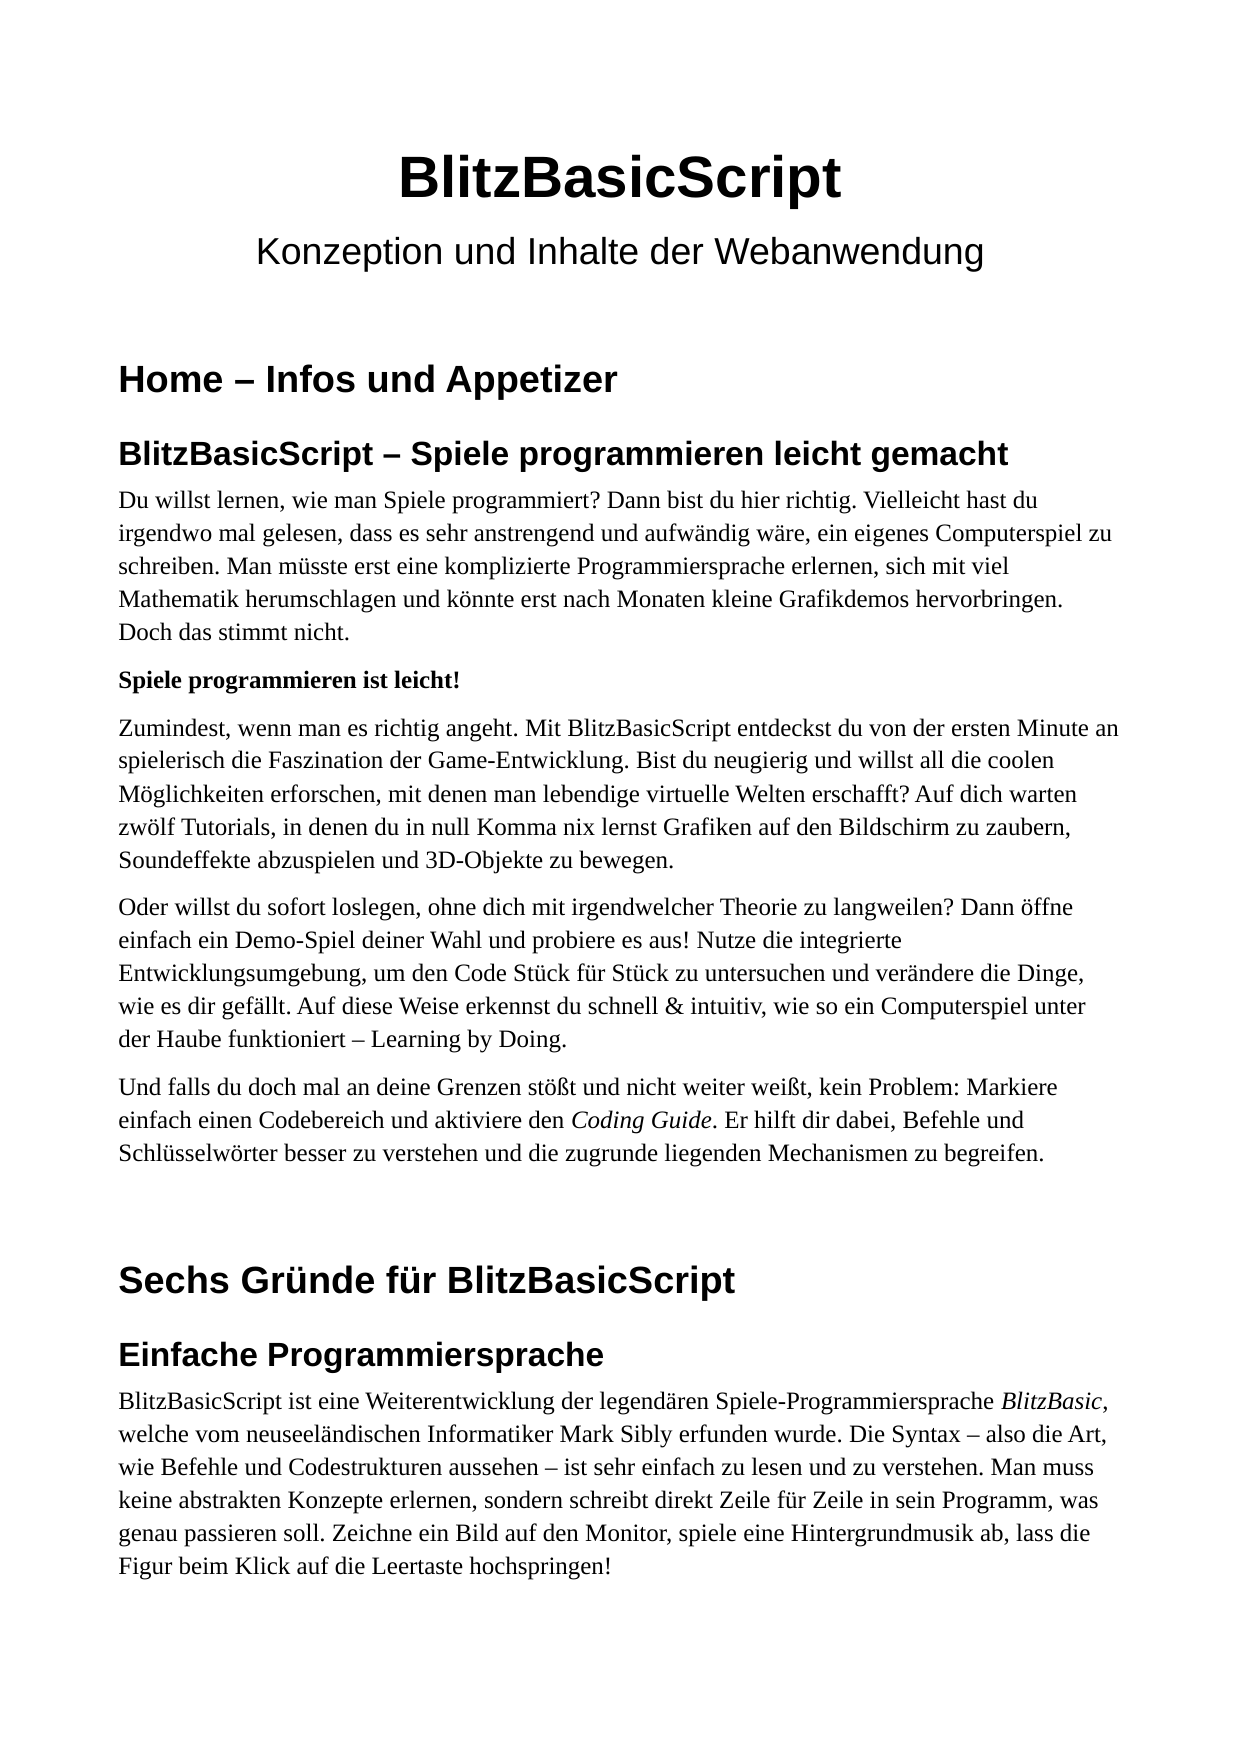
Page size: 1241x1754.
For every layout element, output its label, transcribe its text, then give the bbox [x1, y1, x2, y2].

text Zumindest, wenn man es richtig angeht. Mit BlitzBasicScript entdeckst du von der ersten Minute an spielerisch die Faszination der Game-Entwicklung. Bist du neugierig und willst all die coolen Möglichkeiten erforschen, mit denen man lebendige virtuelle Welten erschafft? Auf dich warten zwölf Tutorials, in denen du in null Komma nix lernst Grafiken auf den Bildschirm zu zaubern, Soundeffekte abzuspielen und 3D-Objekte zu bewegen. [118, 713, 1122, 873]
text Spiele programmieren ist leicht! [118, 665, 1122, 694]
subtitle Sechs Gründe für BlitzBasicScript [118, 1258, 1122, 1302]
title BlitzBasicScript [118, 143, 1122, 210]
text Und falls du doch mal an deine Grenzen stößt und nicht weiter weißt, kein Problem: Markiere einfach einen Codebereich und aktiviere den Coding Guide. Er hilft dir dabei, Befehle und Schlüsselwörter besser zu verstehen und die zugrunde liegenden Mechanismen zu begreifen. [118, 1072, 1122, 1167]
subtitle Einfache Programmiersprache [118, 1335, 1122, 1374]
subtitle BlitzBasicScript – Spiele programmieren leicht gemacht [118, 434, 1122, 473]
text BlitzBasicScript ist eine Weiterentwicklung der legendären Spiele-Programmiersprache BlitzBasic, welche vom neuseeländischen Informatiker Mark Sibly erfunden wurde. Die Syntax – also die Art, wie Befehle und Codestrukturen aussehen – ist sehr einfach zu lesen und zu verstehen. Man muss keine abstrakten Konzepte erlernen, sondern schreibt direkt Zeile für Zeile in sein Programm, was genau passieren soll. Zeichne ein Bild auf den Monitor, spiele eine Hintergrundmusik ab, lass die Figur beim Klick auf die Leertaste hochspringen! [118, 1386, 1122, 1580]
subtitle Home – Infos und Appetizer [118, 357, 1122, 401]
text Oder willst du sofort loslegen, ohne dich mit irgendwelcher Theorie zu langweilen? Dann öffne einfach ein Demo-Spiel deiner Wahl und probiere es aus! Nutze die integrierte Entwicklungsumgebung, um den Code Stück für Stück zu untersuchen und verändere die Dinge, wie es dir gefällt. Auf diese Weise erkennst du schnell & intuitiv, wie so ein Computerspiel unter der Haube funktioniert – Learning by Doing. [118, 892, 1122, 1053]
subtitle Konzeption und Inhalte der Webanwendung [118, 229, 1122, 272]
text Du willst lernen, wie man Spiele programmiert? Dann bist du hier richtig. Vielleicht hast du irgendwo mal gelesen, dass es sehr anstrengend und aufwändig wäre, ein eigenes Computerspiel zu schreiben. Man müsste erst eine komplizierte Programmiersprache erlernen, sich mit viel Mathematik herumschlagen und könnte erst nach Monaten kleine Grafikdemos hervorbringen. Doch das stimmt nicht. [118, 485, 1122, 646]
